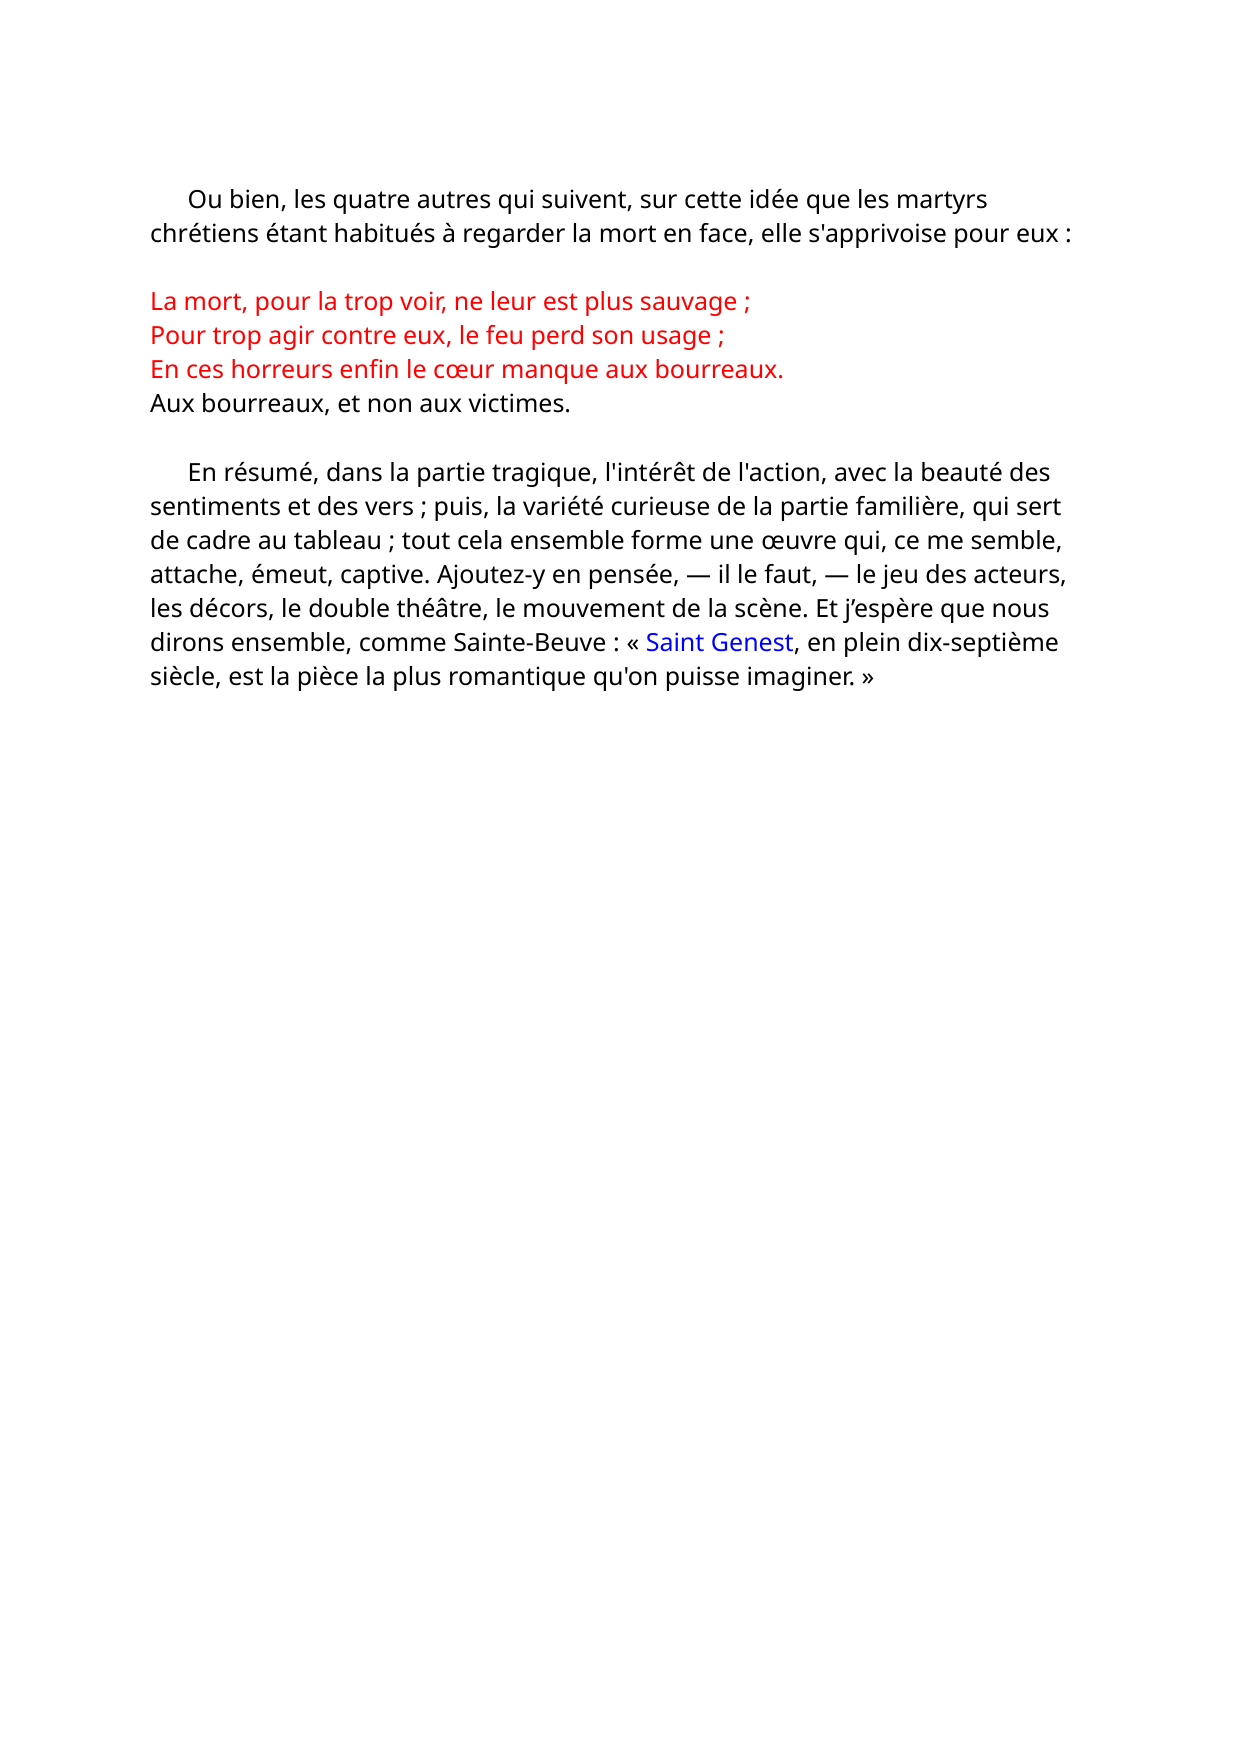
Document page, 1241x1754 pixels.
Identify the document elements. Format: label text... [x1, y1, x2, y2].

text Aux bourreaux, et non aux victimes. [150, 386, 1091, 420]
text Pour trop agir contre eux, le feu perd son usage ; [150, 318, 1091, 352]
text En résumé, dans la partie tragique, l'intérêt de l'action, avec la beauté des sentiments et des vers ; puis, la variété curieuse de la partie familière, qui sert de cadre au tableau ; tout cela ensemble forme une œuvre qui, ce me semble, attache, émeut, captive. Ajoutez-y en pensée, — il le faut, — le jeu des acteurs, les décors, le double théâtre, le mouvement de la scène. Et j’espère que nous dirons ensemble, comme Sainte-Beuve : « Saint Genest, en plein dix-septième siècle, est la pièce la plus romantique qu'on puisse imaginer. » [150, 454, 1091, 693]
text Ou bien, les quatre autres qui suivent, sur cette idée que les martyrs chrétiens étant habitués à regarder la mort en face, elle s'apprivoise pour eux : [150, 182, 1091, 250]
text La mort, pour la trop voir, ne leur est plus sauvage ; [150, 284, 1091, 318]
text En ces horreurs enfin le cœur manque aux bourreaux. [150, 352, 1091, 386]
